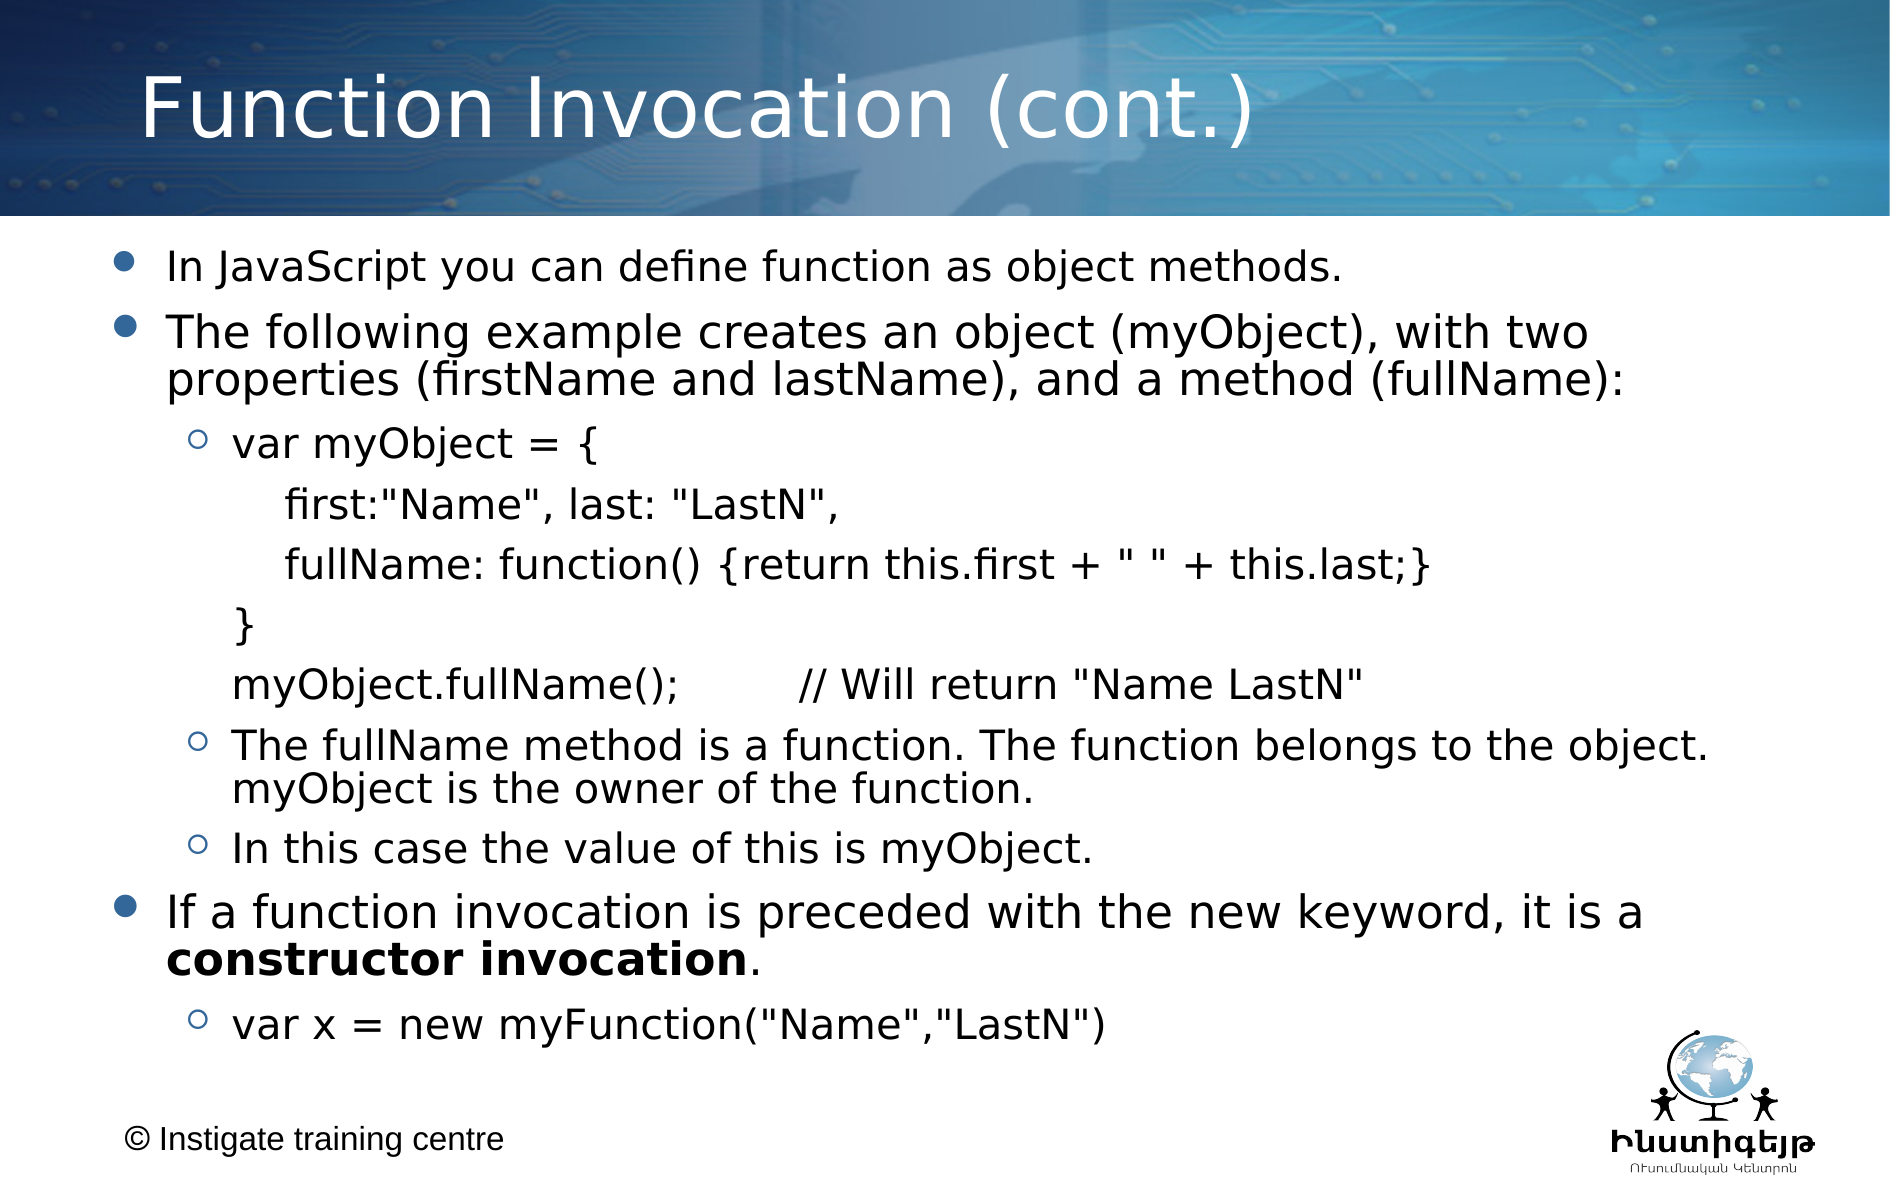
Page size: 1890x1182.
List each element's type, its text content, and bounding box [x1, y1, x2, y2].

text_box Function Invocation (cont.) [138, 82, 1801, 87]
picture [1612, 1030, 1815, 1175]
list In JavaScript you can define function as object methods. The following example creates an object (myObject), with two properties (firstName and lastName), and a method (fullName): var myObject = { first:"Name", last: "LastN", fullName: function() {return this.first + " " + this.last;} } myObject.fullName(); // Will return "Name LastN" The fullName method is a function. The function belongs to the object. myObject is the owner of the function. In this case the value of this is myObject. If a function invocation is preceded with the new keyword, it is a constructor invocation. var x = new myFunction("Name","LastN") [110, 247, 1801, 273]
picture [0, 0, 1890, 216]
